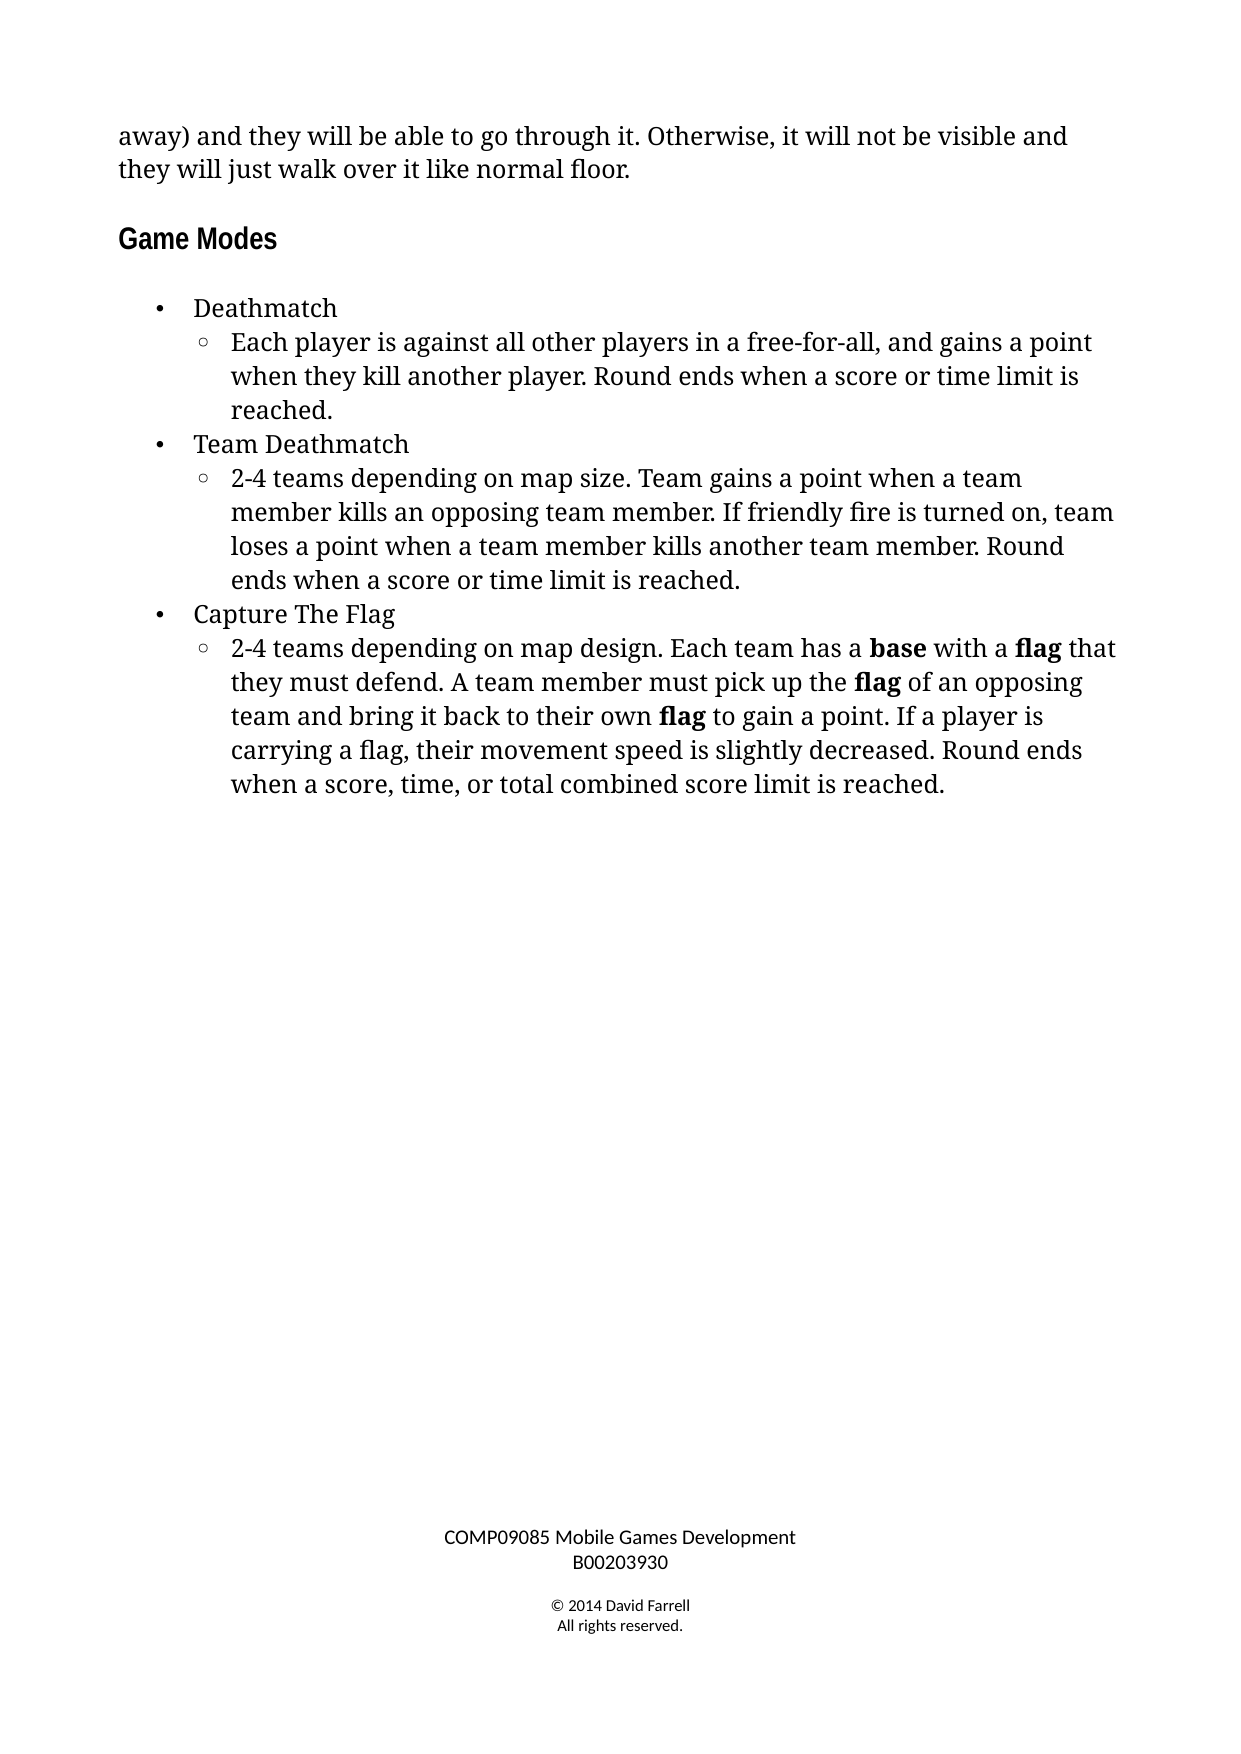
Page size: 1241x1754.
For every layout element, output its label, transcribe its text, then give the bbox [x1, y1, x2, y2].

text Game Modes [118, 220, 1122, 256]
list 2-4 teams depending on map size. Team gains a point when a team member kills an opposing team member. If friendly fire is turned on, team loses a point when a team member kills another team member. Round ends when a score or time limit is reached. [193, 461, 1122, 597]
list Each player is against all other players in a free-for-all, and gains a point when they kill another player. Round ends when a score or time limit is reached. [193, 324, 1122, 426]
list 2-4 teams depending on map design. Each team has a base with a flag that they must defend. A team member must pick up the flag of an opposing team and bring it back to their own flag to gain a point. If a player is carrying a flag, their movement speed is slightly decreased. Round ends when a score, time, or total combined score limit is reached. [193, 631, 1122, 801]
list Capture The Flag [156, 597, 1122, 631]
list Deathmatch [156, 290, 1122, 324]
list Team Deathmatch [156, 426, 1122, 461]
text away) and they will be able to go through it. Otherwise, it will not be visible and they will just walk over it like normal floor. [118, 118, 1122, 186]
